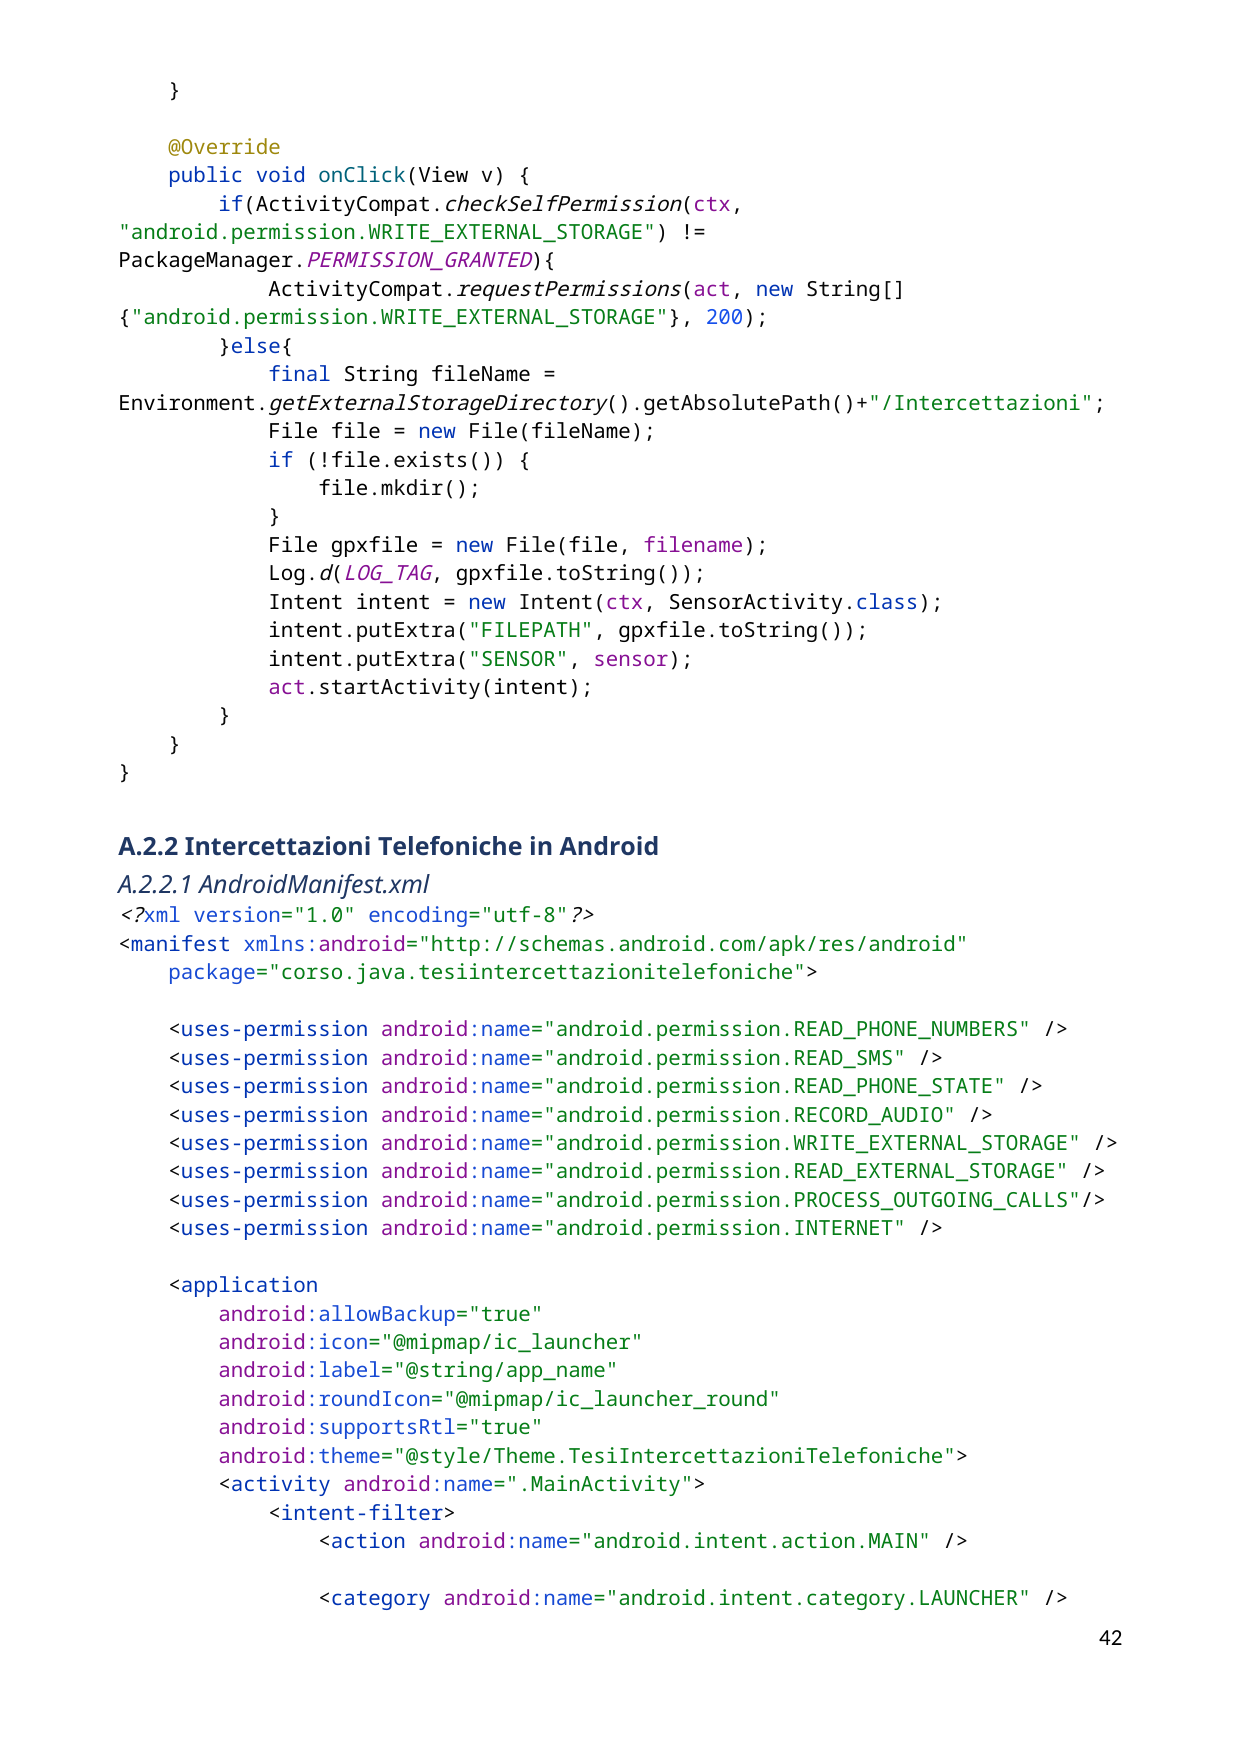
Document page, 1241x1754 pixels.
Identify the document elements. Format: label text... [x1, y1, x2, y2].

text <?xml version="1.0" encoding="utf-8"?> <manifest xmlns:android="http://schemas.android.com/apk/res/android" package="corso.java.tesiintercettazionitelefoniche"> <uses-permission android:name="android.permission.READ_PHONE_NUMBERS" /> <uses-permission android:name="android.permission.READ_SMS" /> <uses-permission android:name="android.permission.READ_PHONE_STATE" /> <uses-permission android:name="android.permission.RECORD_AUDIO" /> <uses-permission android:name="android.permission.WRITE_EXTERNAL_STORAGE" /> <uses-permission android:name="android.permission.READ_EXTERNAL_STORAGE" /> <uses-permission android:name="android.permission.PROCESS_OUTGOING_CALLS"/> <uses-permission android:name="android.permission.INTERNET" /> <application android:allowBackup="true" android:icon="@mipmap/ic_launcher" android:label="@string/app_name" android:roundIcon="@mipmap/ic_launcher_round" android:supportsRtl="true" android:theme="@style/Theme.TesiIntercettazioniTelefoniche"> <activity android:name=".MainActivity"> <intent-filter> <action android:name="android.intent.action.MAIN" /> <category android:name="android.intent.category.LAUNCHER" /> [118, 901, 1122, 1612]
subtitle A.2.2 Intercettazioni Telefoniche in Android [118, 828, 1122, 862]
subtitle A.2.2.1 AndroidManifest.xml [118, 867, 1122, 901]
text } @Override public void onClick(View v) { if(ActivityCompat.checkSelfPermission(ctx, "android.permission.WRITE_EXTERNAL_STORAGE") != PackageManager.PERMISSION_GRANTED){ ActivityCompat.requestPermissions(act, new String[]{"android.permission.WRITE_EXTERNAL_STORAGE"}, 200); }else{ final String fileName = Environment.getExternalStorageDirectory().getAbsolutePath()+"/Intercettazioni"; File file = new File(fileName); if (!file.exists()) { file.mkdir(); } File gpxfile = new File(file, filename); Log.d(LOG_TAG, gpxfile.toString()); Intent intent = new Intent(ctx, SensorActivity.class); intent.putExtra("FILEPATH", gpxfile.toString()); intent.putExtra("SENSOR", sensor); act.startActivity(intent); } } } [118, 75, 1122, 786]
